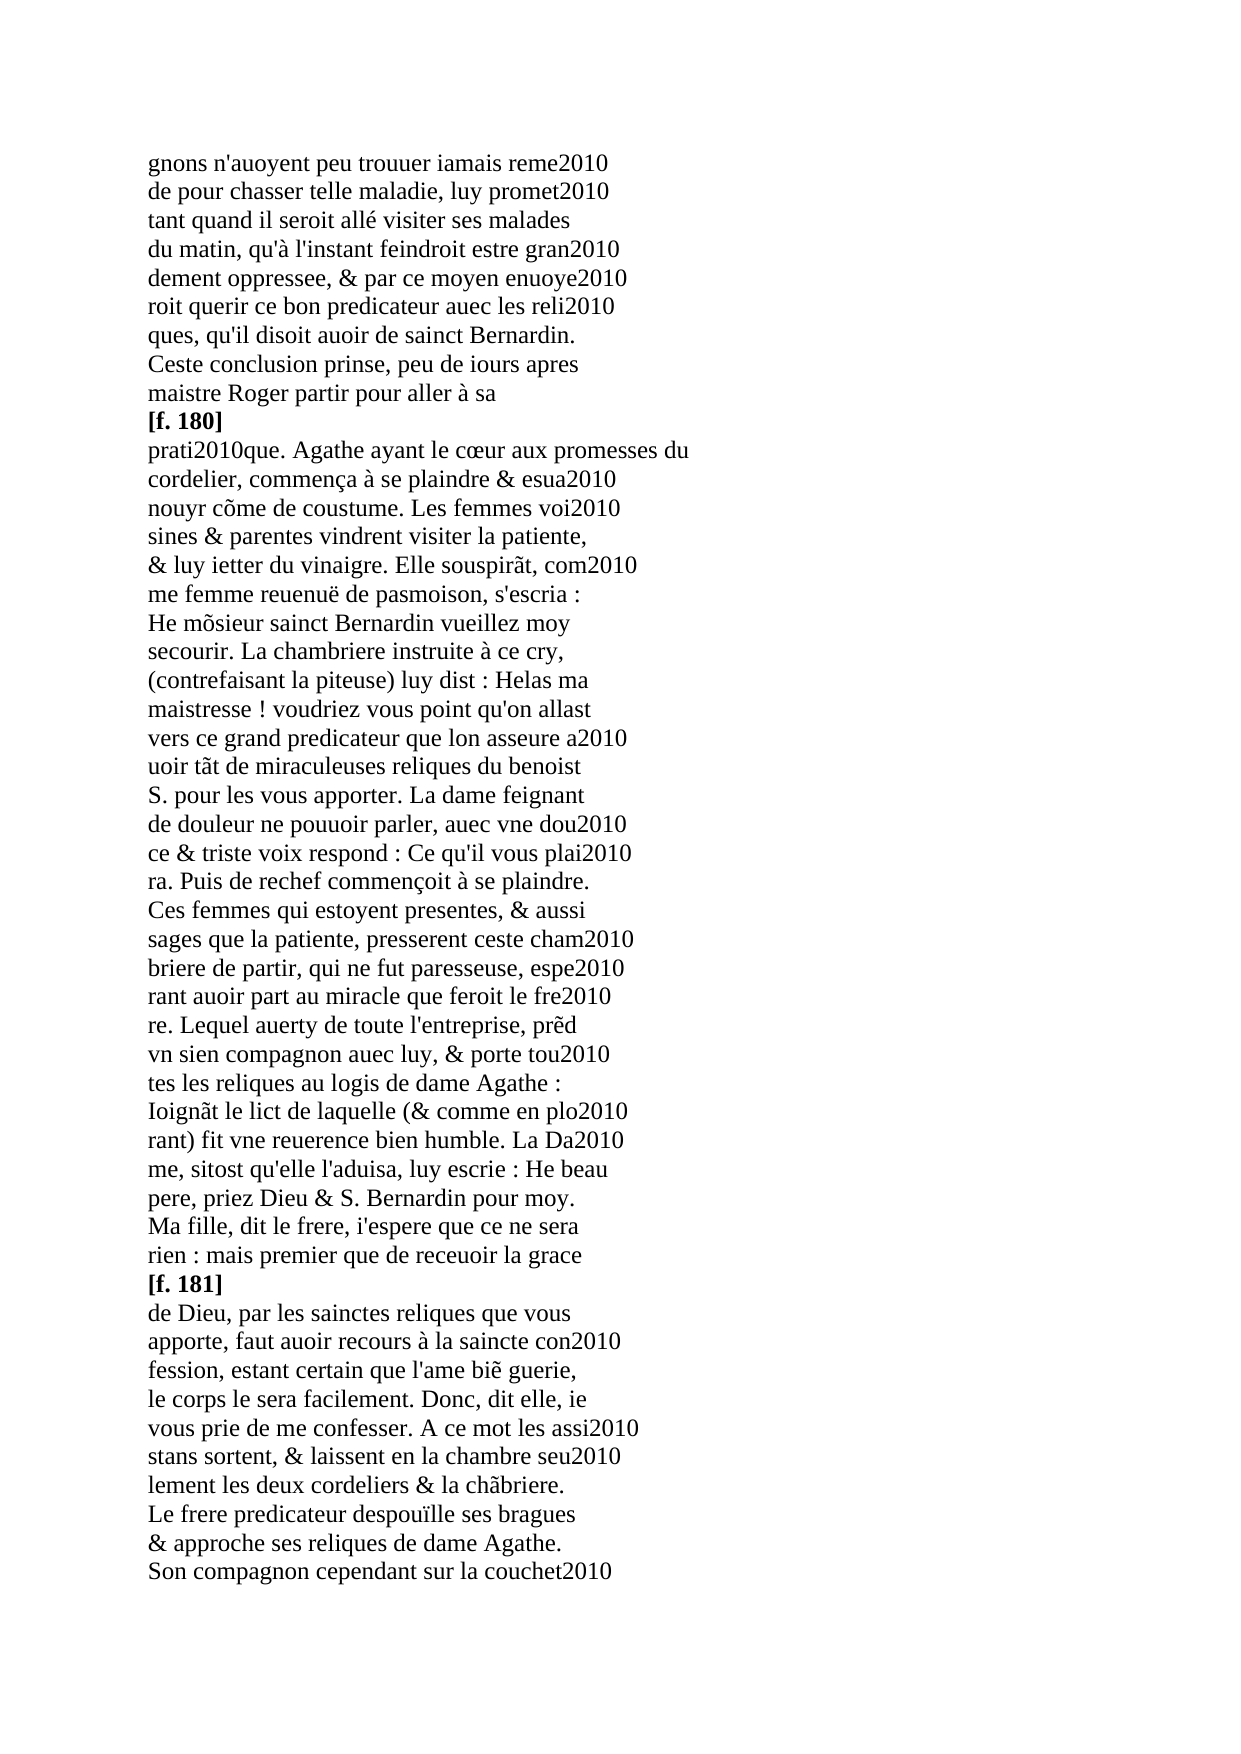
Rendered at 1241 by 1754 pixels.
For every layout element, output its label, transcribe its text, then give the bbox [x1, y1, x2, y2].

text gnons n'auoyent peu trouuer iamais reme2010 de pour chasser telle maladie, luy promet2010 tant quand il seroit allé visiter ses malades du matin, qu'à l'instant feindroit estre gran2010 dement oppressee, & par ce moyen enuoye2010 roit querir ce bon predicateur auec les reli2010 ques, qu'il disoit auoir de sainct Bernardin. Ceste conclusion prinse, peu de iours apres maistre Roger partir pour aller à sa [f. 180] prati2010que. Agathe ayant le cœur aux promesses du cordelier, commença à se plaindre & esua2010 nouyr cõme de coustume. Les femmes voi2010 sines & parentes vindrent visiter la patiente, & luy ietter du vinaigre. Elle souspirãt, com2010 me femme reuenuë de pasmoison, s'escria : He mõsieur sainct Bernardin vueillez moy secourir. La chambriere instruite à ce cry, (contrefaisant la piteuse) luy dist : Helas ma maistresse ! voudriez vous point qu'on allast vers ce grand predicateur que lon asseure a2010 uoir tãt de miraculeuses reliques du benoist S. pour les vous apporter. La dame feignant de douleur ne pouuoir parler, auec vne dou2010 ce & triste voix respond : Ce qu'il vous plai2010 ra. Puis de rechef commençoit à se plaindre. Ces femmes qui estoyent presentes, & aussi sages que la patiente, presserent ceste cham2010 briere de partir, qui ne fut paresseuse, espe2010 rant auoir part au miracle que feroit le fre2010 re. Lequel auerty de toute l'entreprise, prẽd vn sien compagnon auec luy, & porte tou2010 tes les reliques au logis de dame Agathe : Ioignãt le lict de laquelle (& comme en plo2010 rant) fit vne reuerence bien humble. La Da2010 me, sitost qu'elle l'aduisa, luy escrie : He beau pere, priez Dieu & S. Bernardin pour moy. Ma fille, dit le frere, i'espere que ce ne sera rien : mais premier que de receuoir la grace [f. 181] de Dieu, par les sainctes reliques que vous apporte, faut auoir recours à la saincte con2010 fession, estant certain que l'ame biẽ guerie, le corps le sera facilement. Donc, dit elle, ie vous prie de me confesser. A ce mot les assi2010 stans sortent, & laissent en la chambre seu2010 lement les deux cordeliers & la chãbriere. Le frere predicateur despouïlle ses bragues & approche ses reliques de dame Agathe. Son compagnon cependant sur la couchet2010 [148, 148, 1093, 1585]
